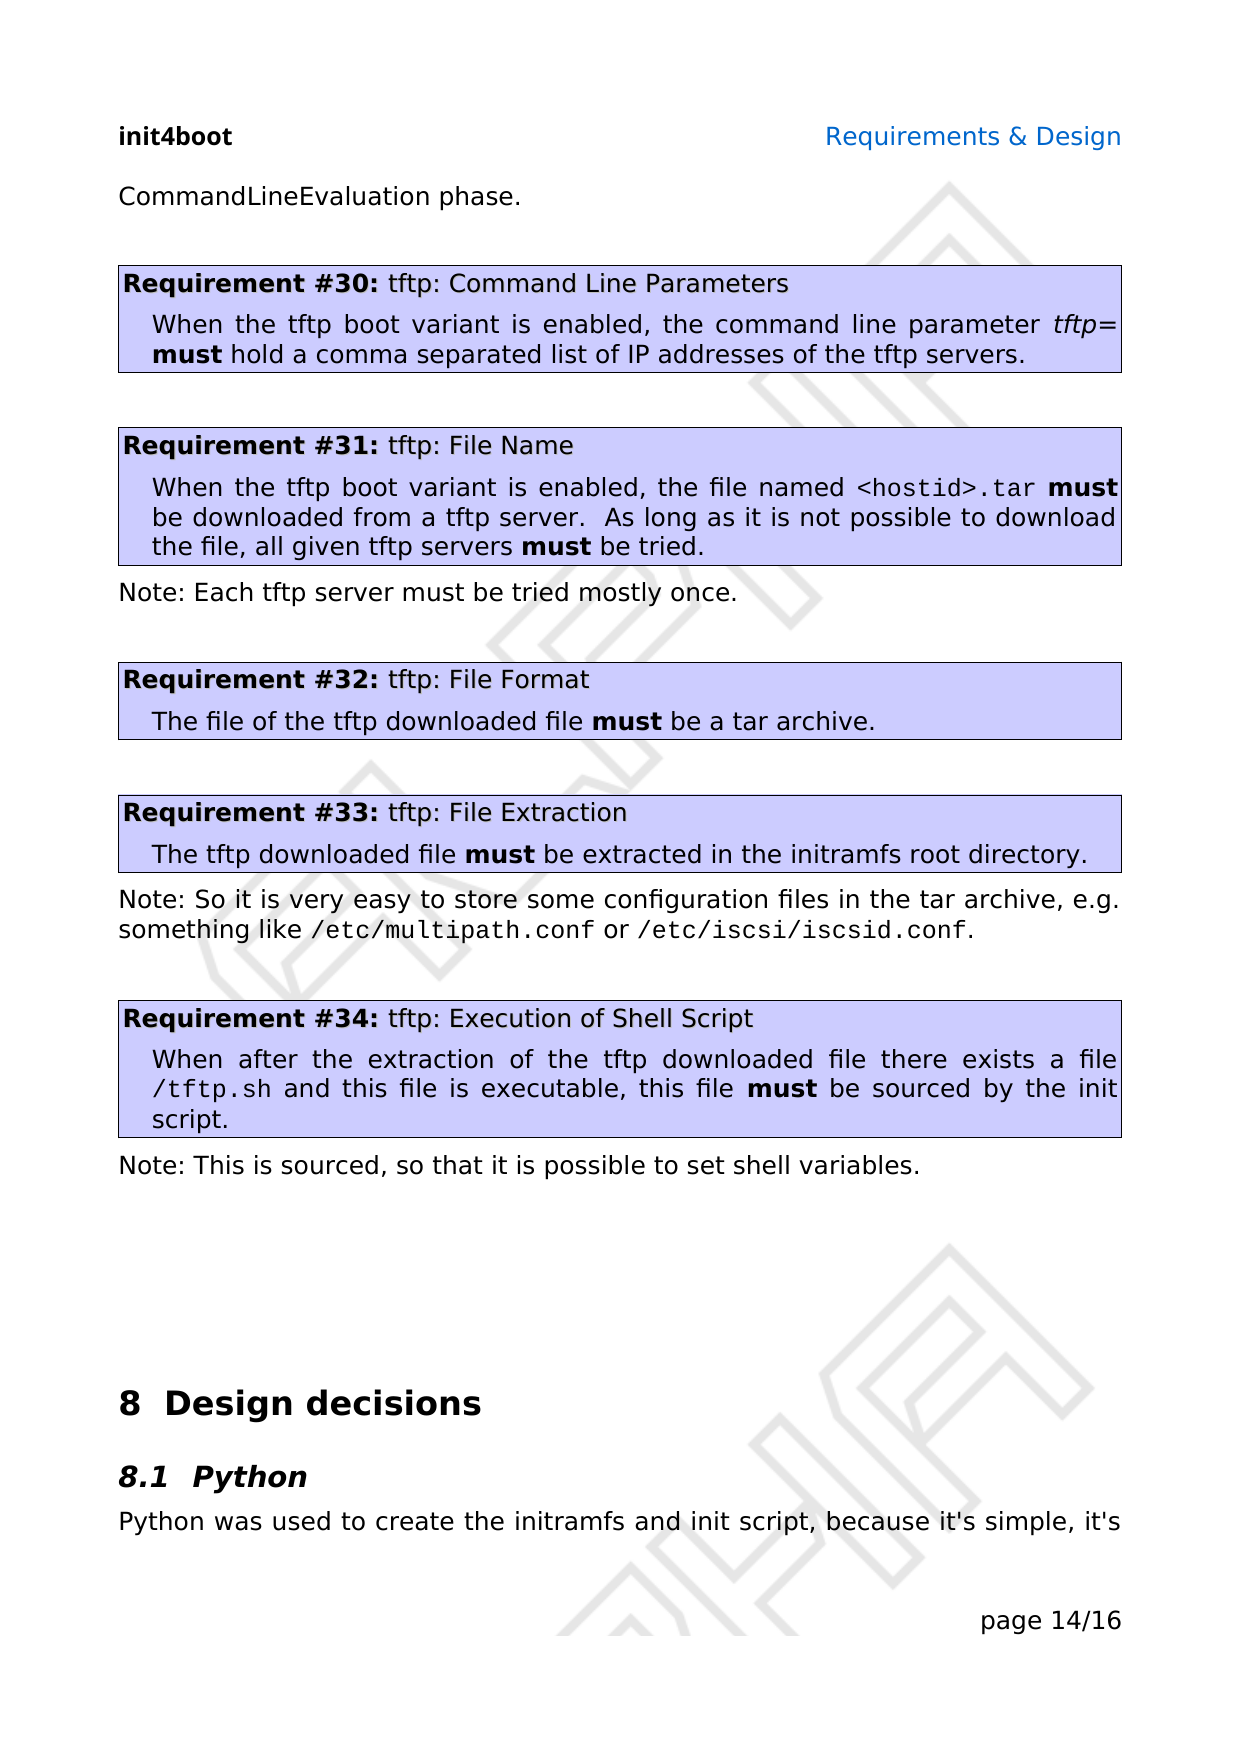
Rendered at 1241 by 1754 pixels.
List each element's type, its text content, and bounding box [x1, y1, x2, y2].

picture [118, 211, 1122, 265]
picture [118, 607, 1122, 662]
subtitle Design decisions [118, 1384, 1122, 1423]
list tftp: Command Line Parameters [119, 266, 1121, 298]
picture [119, 1033, 1121, 1041]
picture [118, 873, 1122, 886]
picture [118, 373, 1122, 427]
list When the tftp boot variant is enabled, the command line parameter tftp= must hold a comma separated list of IP addresses of the tftp servers. [119, 307, 1121, 372]
subtitle Python [118, 1461, 1122, 1495]
picture [118, 1536, 1122, 1636]
list The tftp downloaded file must be extracted in the initramfs root directory. [119, 836, 1121, 872]
list tftp: Execution of Shell Script [119, 1001, 1121, 1033]
picture [118, 566, 1122, 578]
picture [118, 117, 1122, 182]
picture [118, 1423, 1122, 1461]
picture [118, 1138, 1122, 1151]
picture [118, 946, 1122, 1000]
picture [119, 460, 1121, 469]
picture [118, 1495, 1122, 1507]
text Note: This is sourced, so that it is possible to set shell variables. [118, 1151, 1122, 1180]
picture [118, 1180, 1122, 1384]
text Note: Each tftp server must be tried mostly once. [118, 578, 1122, 607]
list tftp: File Extraction [119, 796, 1121, 828]
text Python was used to create the initramfs and init script, because it's simple, it's [118, 1507, 1122, 1536]
list tftp: File Name [119, 428, 1121, 460]
picture [119, 298, 1121, 307]
picture [119, 695, 1121, 703]
list tftp: File Format [119, 663, 1121, 695]
list The file of the tftp downloaded file must be a tar archive. [119, 703, 1121, 739]
text CommandLineEvaluation phase. [118, 182, 1122, 211]
picture [118, 740, 1122, 794]
picture [119, 828, 1121, 836]
list When after the extraction of the tftp downloaded file there exists a file /tftp.sh and this file is executable, this file must be sourced by the init script. [119, 1041, 1121, 1137]
text Note: So it is very easy to store some configuration files in the tar archive, e.g. something like /etc/multipath.conf or /etc/iscsi/iscsid.conf. [118, 886, 1122, 946]
list When the tftp boot variant is enabled, the file named <hostid>.tar must be downloaded from a tftp server. As long as it is not possible to download the file, all given tftp servers must be tried. [119, 469, 1121, 565]
